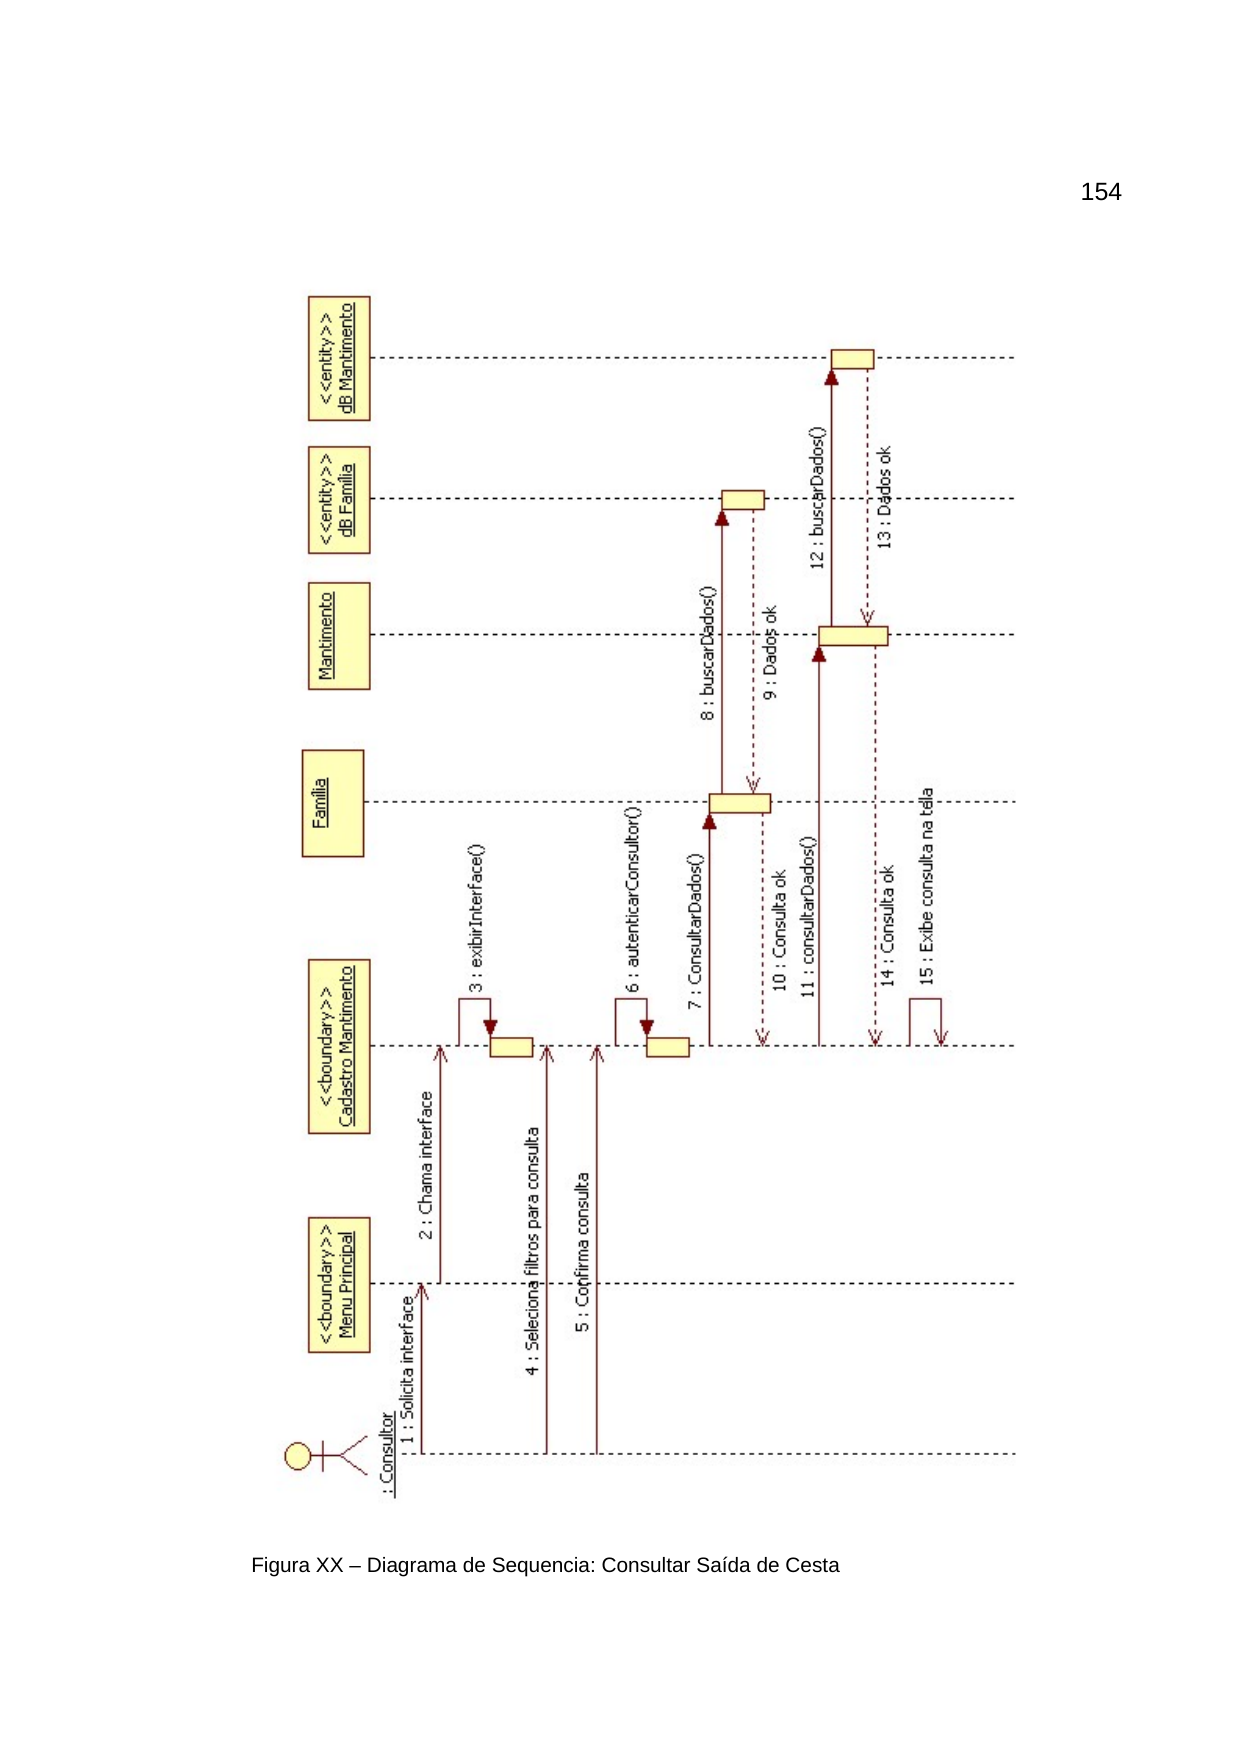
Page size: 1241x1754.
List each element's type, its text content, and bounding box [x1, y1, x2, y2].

picture [252, 265, 1047, 1541]
text Figura XX – Diagrama de Sequencia: Consultar Saída de Cesta [177, 1541, 1122, 1577]
